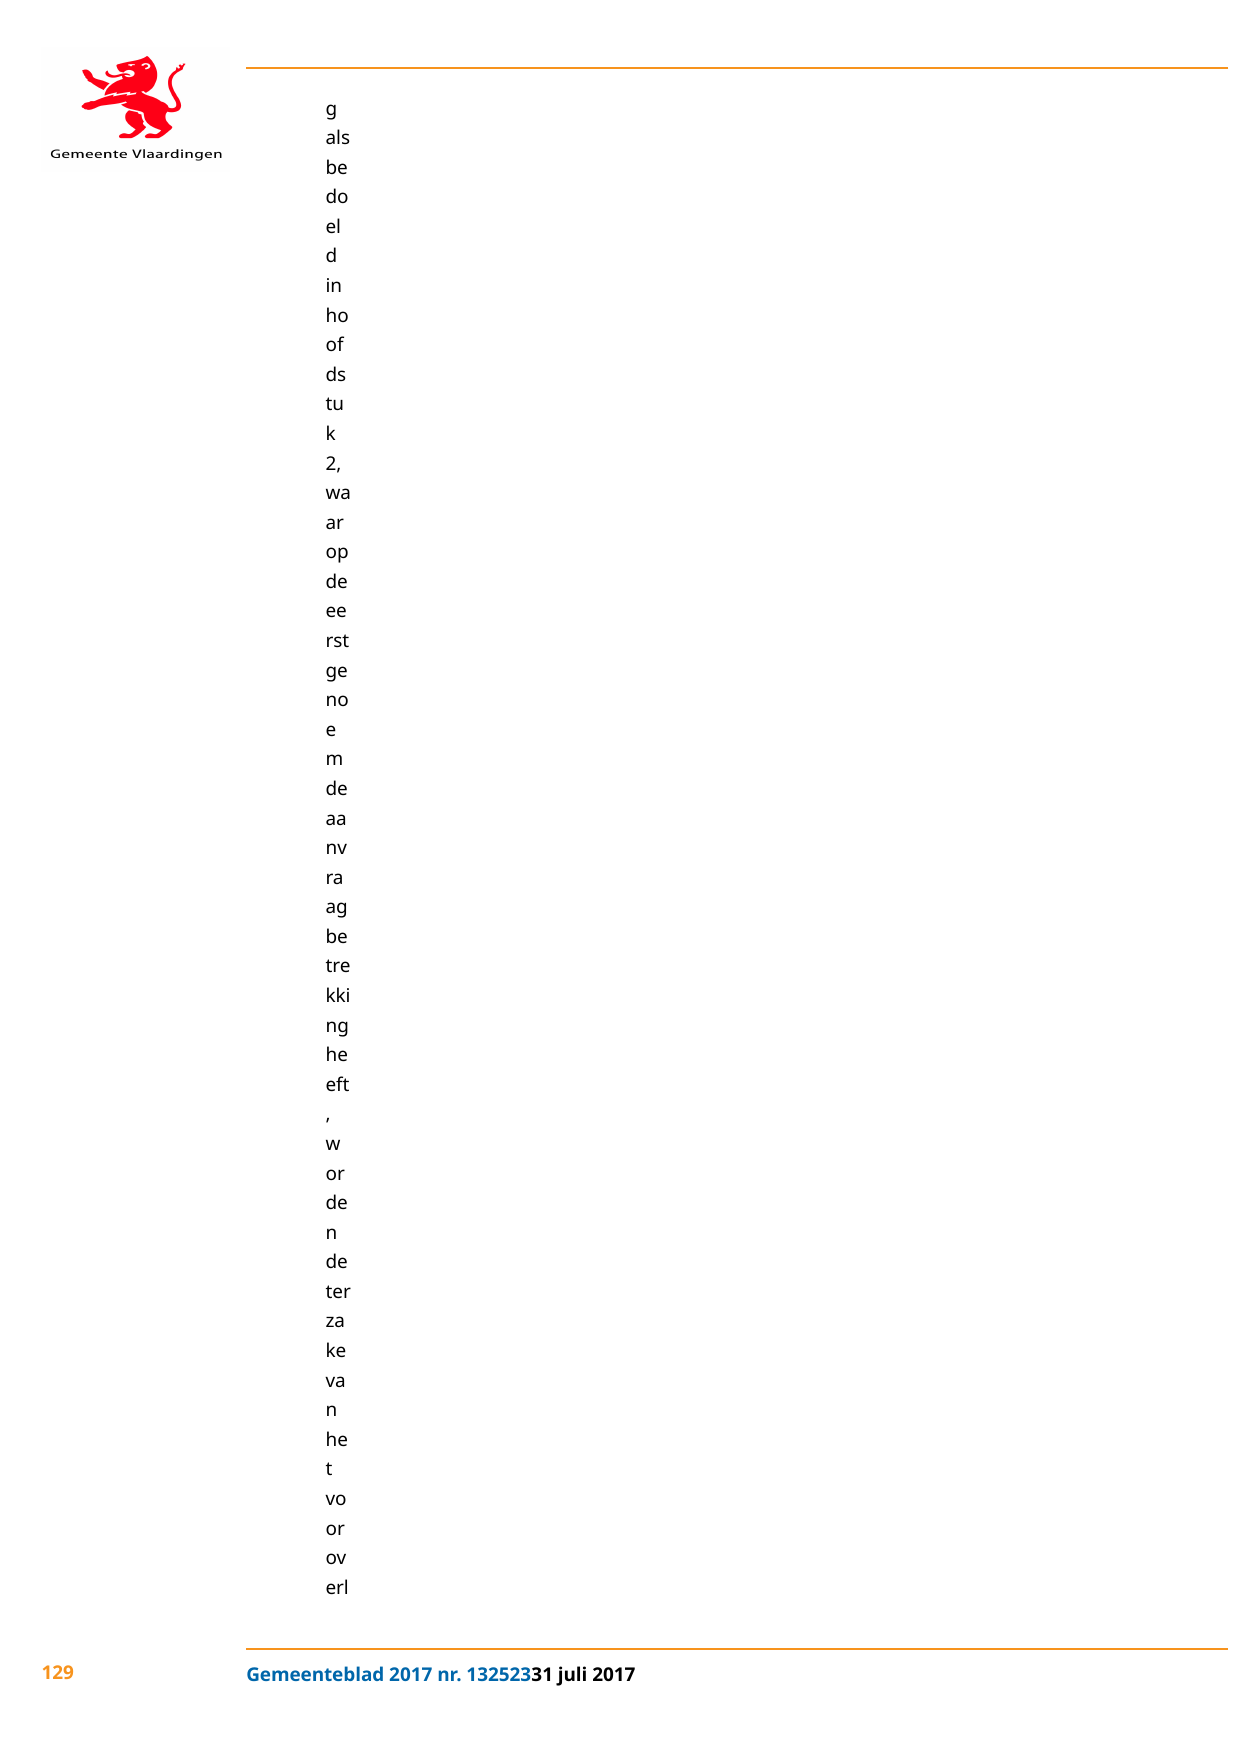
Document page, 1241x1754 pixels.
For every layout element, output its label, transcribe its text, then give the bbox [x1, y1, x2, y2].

table_cell [377, 95, 403, 1600]
table_cell [300, 95, 325, 1600]
table_cell g als bedoeld in hoofdstuk 2, waarop de eerstgenoemde aanvraag betrekking heeft, worden de ter zake van het vooroverl [325, 95, 351, 1600]
table_cell [351, 95, 377, 1600]
table_cell [248, 95, 274, 1600]
table_cell [274, 95, 299, 1600]
table_cell [403, 95, 429, 1600]
picture [41, 47, 231, 172]
